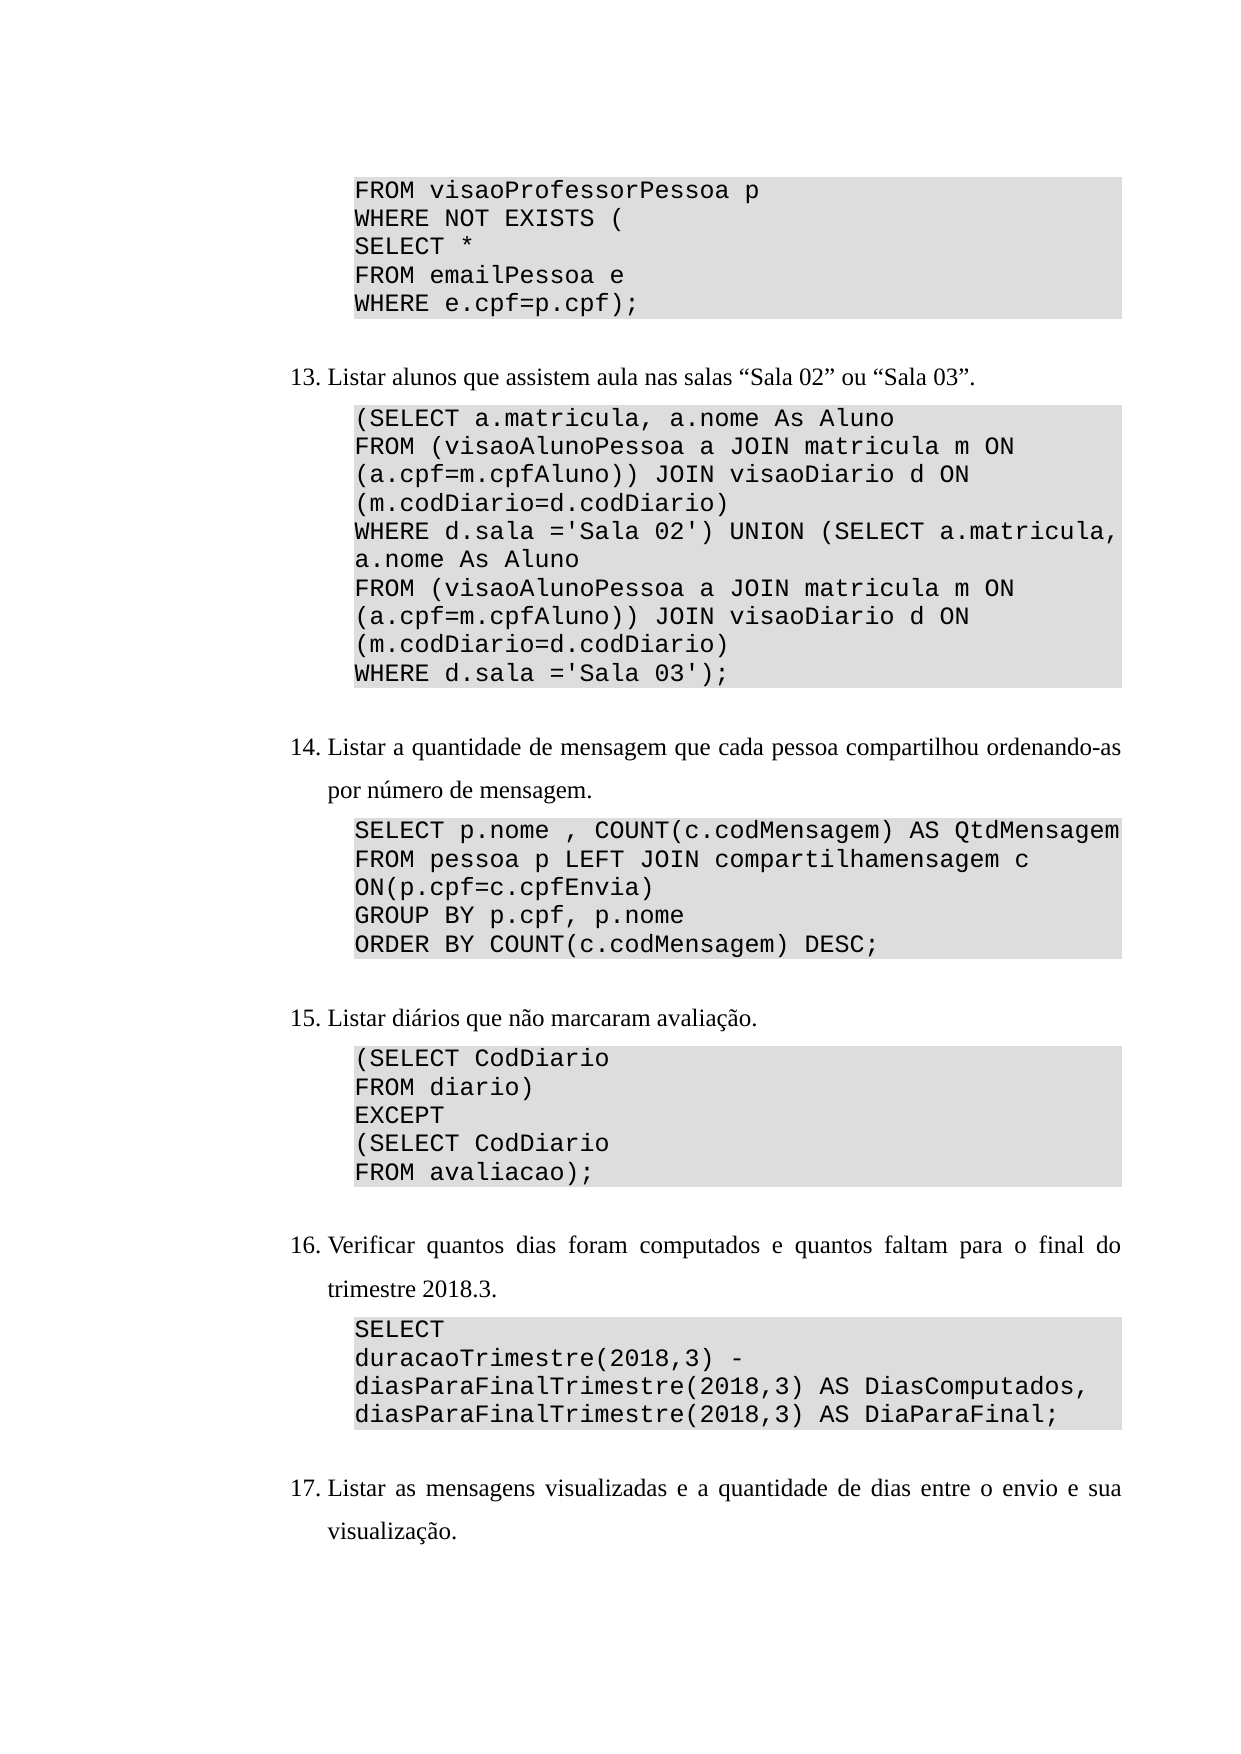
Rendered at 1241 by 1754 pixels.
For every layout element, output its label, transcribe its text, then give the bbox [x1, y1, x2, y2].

text FROM avaliacao); [354, 1159, 1122, 1187]
text FROM (visaoAlunoPessoa a JOIN matricula m ON (a.cpf=m.cpfAluno)) JOIN visaoDiario d ON (m.codDiario=d.codDiario) [354, 433, 1122, 518]
list Listar diários que não marcaram avaliação. [290, 1003, 1122, 1031]
text FROM pessoa p LEFT JOIN compartilhamensagem c ON(p.cpf=c.cpfEnvia) [354, 846, 1122, 903]
text (SELECT a.matricula, a.nome As Aluno [354, 405, 1122, 433]
text WHERE NOT EXISTS ( [354, 206, 1122, 234]
text SELECT p.nome , COUNT(c.codMensagem) AS QtdMensagem [354, 818, 1122, 846]
text ORDER BY COUNT(c.codMensagem) DESC; [354, 931, 1122, 959]
text SELECT [354, 1317, 1122, 1345]
list Verificar quantos dias foram computados e quantos faltam para o final do trimestre 2018.3. [290, 1231, 1122, 1302]
text (SELECT CodDiario [354, 1131, 1122, 1159]
text WHERE e.cpf=p.cpf); [354, 291, 1122, 319]
text FROM visaoProfessorPessoa p [354, 177, 1122, 206]
list Listar alunos que assistem aula nas salas “Sala 02” ou “Sala 03”. [290, 362, 1122, 391]
text SELECT * [354, 234, 1122, 262]
text FROM diario) [354, 1074, 1122, 1102]
text diasParaFinalTrimestre(2018,3) AS DiaParaFinal; [354, 1402, 1122, 1430]
text GROUP BY p.cpf, p.nome [354, 903, 1122, 931]
text WHERE d.sala ='Sala 03'); [354, 660, 1122, 688]
text EXCEPT [354, 1102, 1122, 1131]
text WHERE d.sala ='Sala 02') UNION (SELECT a.matricula, a.nome As Aluno [354, 518, 1122, 575]
list Listar as mensagens visualizadas e a quantidade de dias entre o envio e sua visualização. [290, 1473, 1122, 1545]
text duracaoTrimestre(2018,3) - diasParaFinalTrimestre(2018,3) AS DiasComputados, [354, 1345, 1122, 1402]
text (SELECT CodDiario [354, 1046, 1122, 1074]
text FROM (visaoAlunoPessoa a JOIN matricula m ON (a.cpf=m.cpfAluno)) JOIN visaoDiario d ON (m.codDiario=d.codDiario) [354, 575, 1122, 660]
text FROM emailPessoa e [354, 262, 1122, 291]
list Listar a quantidade de mensagem que cada pessoa compartilhou ordenando-as por número de mensagem. [290, 732, 1122, 803]
